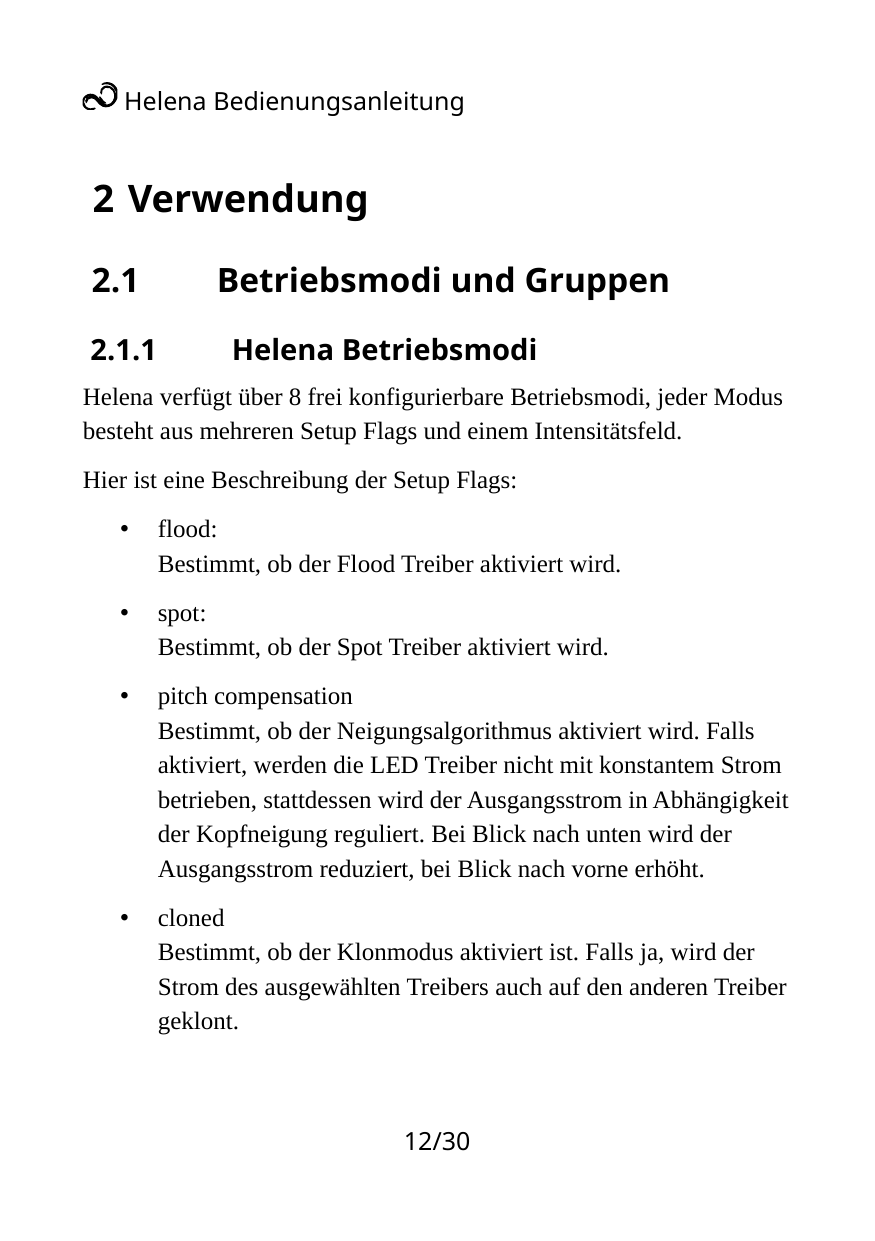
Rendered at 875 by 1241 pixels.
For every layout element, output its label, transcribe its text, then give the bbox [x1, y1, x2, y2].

list spot: Bestimmt, ob der Spot Treiber aktiviert wird. [120, 598, 791, 661]
list cloned Bestimmt, ob der Klonmodus aktiviert ist. Falls ja, wird der Strom des ausgewählten Treibers auch auf den anderen Treiber geklont. [120, 903, 791, 1035]
subtitle Helena Betriebsmodi [83, 329, 791, 369]
text Helena verfügt über 8 frei konfigurierbare Betriebsmodi, jeder Modus besteht aus mehreren Setup Flags und einem Intensitätsfeld. [83, 382, 791, 445]
subtitle Verwendung [83, 172, 791, 223]
list flood: Bestimmt, ob der Flood Treiber aktiviert wird. [120, 514, 791, 577]
subtitle Betriebsmodi und Gruppen [83, 257, 791, 302]
text Hier ist eine Beschreibung der Setup Flags: [83, 465, 791, 494]
list pitch compensation Bestimmt, ob der Neigungsalgorithmus aktiviert wird. Falls aktiviert, werden die LED Treiber nicht mit konstantem Strom betrieben, stattdessen wird der Ausgangsstrom in Abhängigkeit der Kopfneigung reguliert. Bei Blick nach unten wird der Ausgangsstrom reduziert, bei Blick nach vorne erhöht. [120, 681, 791, 882]
